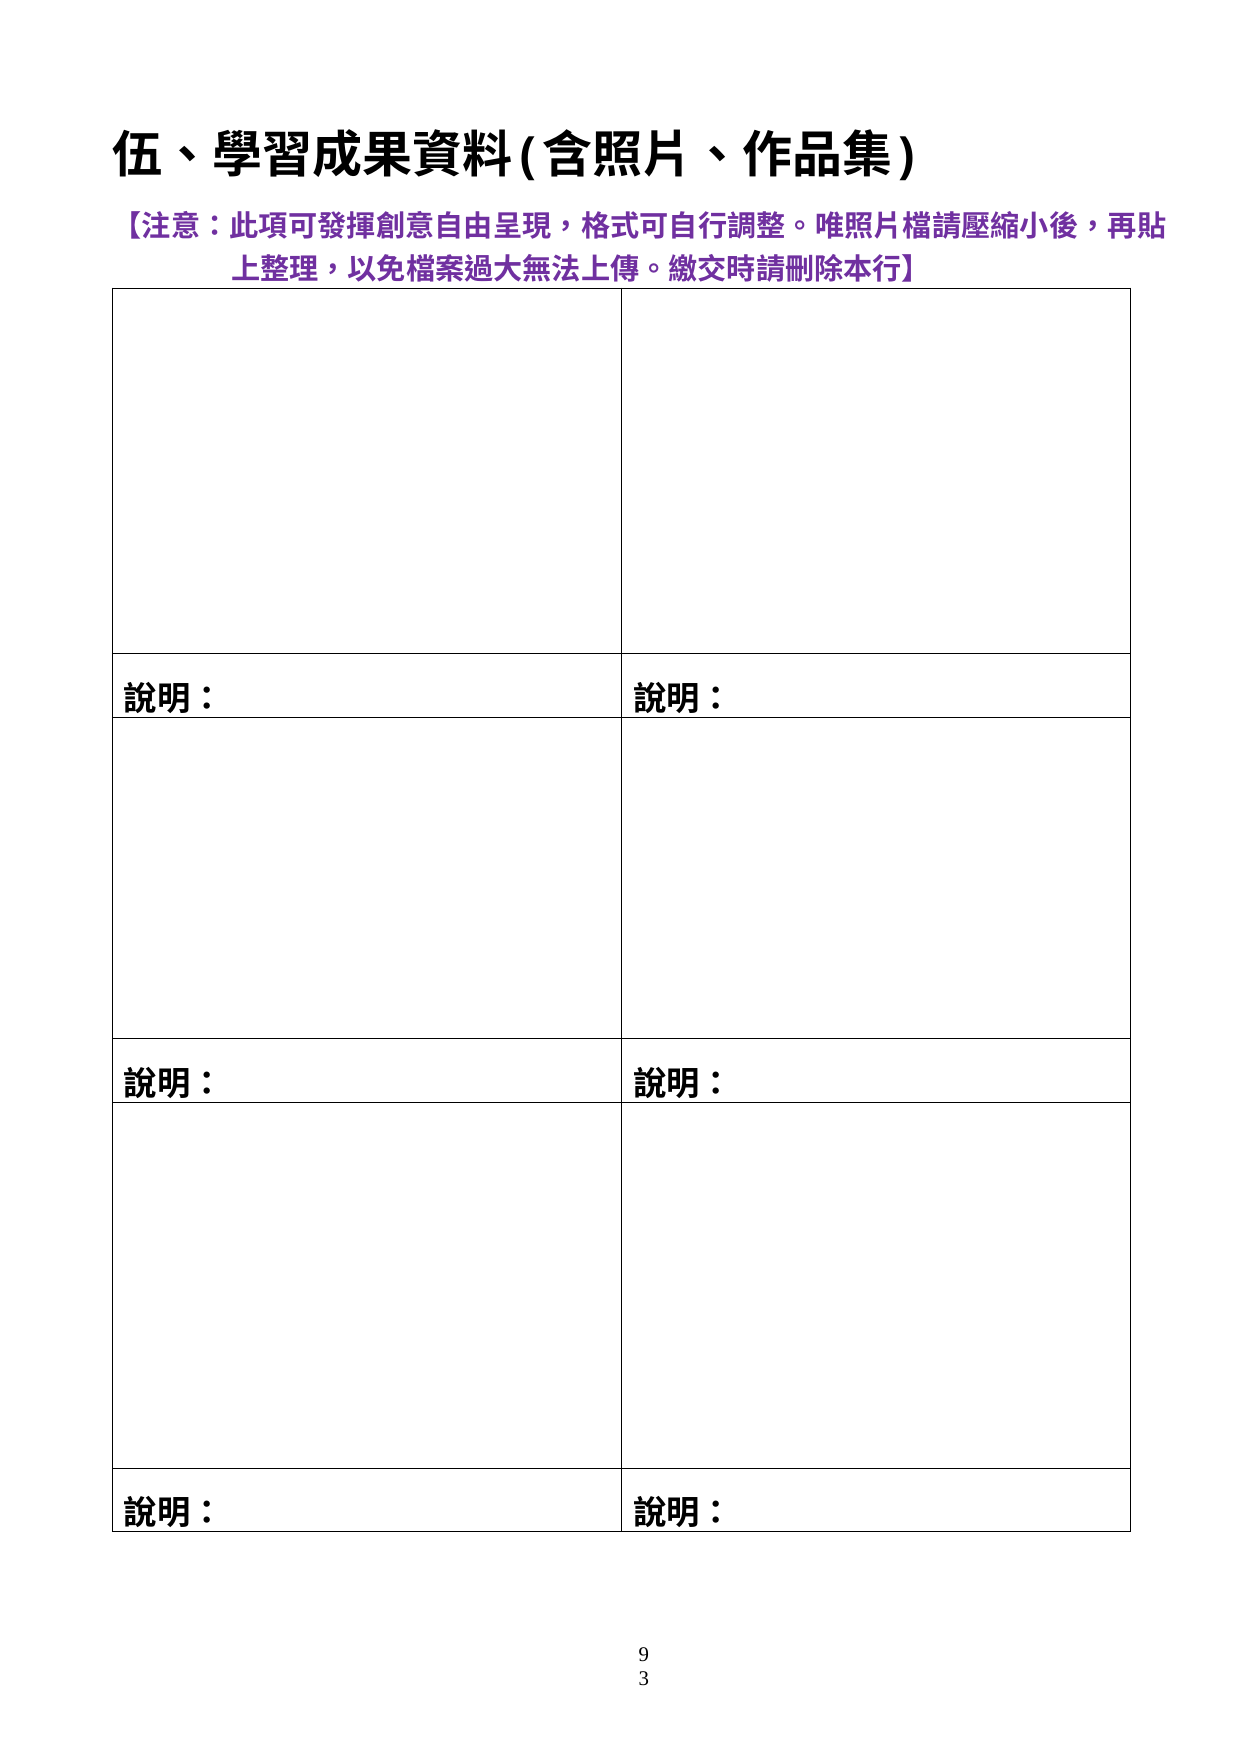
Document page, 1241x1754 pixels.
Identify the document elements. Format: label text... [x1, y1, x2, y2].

table_cell 說明： [113, 1039, 621, 1102]
table_cell [113, 1103, 621, 1467]
table_cell 說明： [113, 1469, 621, 1531]
table_cell [622, 1103, 1130, 1467]
table_header [622, 289, 1130, 653]
text 【注意：此項可發揮創意自由呈現，格式可自行調整。唯照片檔請壓縮小後，再貼上整理，以免檔案過大無法上傳。繳交時請刪除本行】 [112, 203, 1167, 287]
text 伍、學習成果資料(含照片、作品集) [112, 78, 1167, 203]
table_cell 說明： [622, 1039, 1130, 1102]
table_cell 說明： [622, 654, 1130, 717]
table_header [113, 289, 621, 653]
table_cell [622, 718, 1130, 1038]
table_cell 說明： [622, 1469, 1130, 1531]
table_cell 說明： [113, 654, 621, 717]
table_cell [113, 718, 621, 1038]
